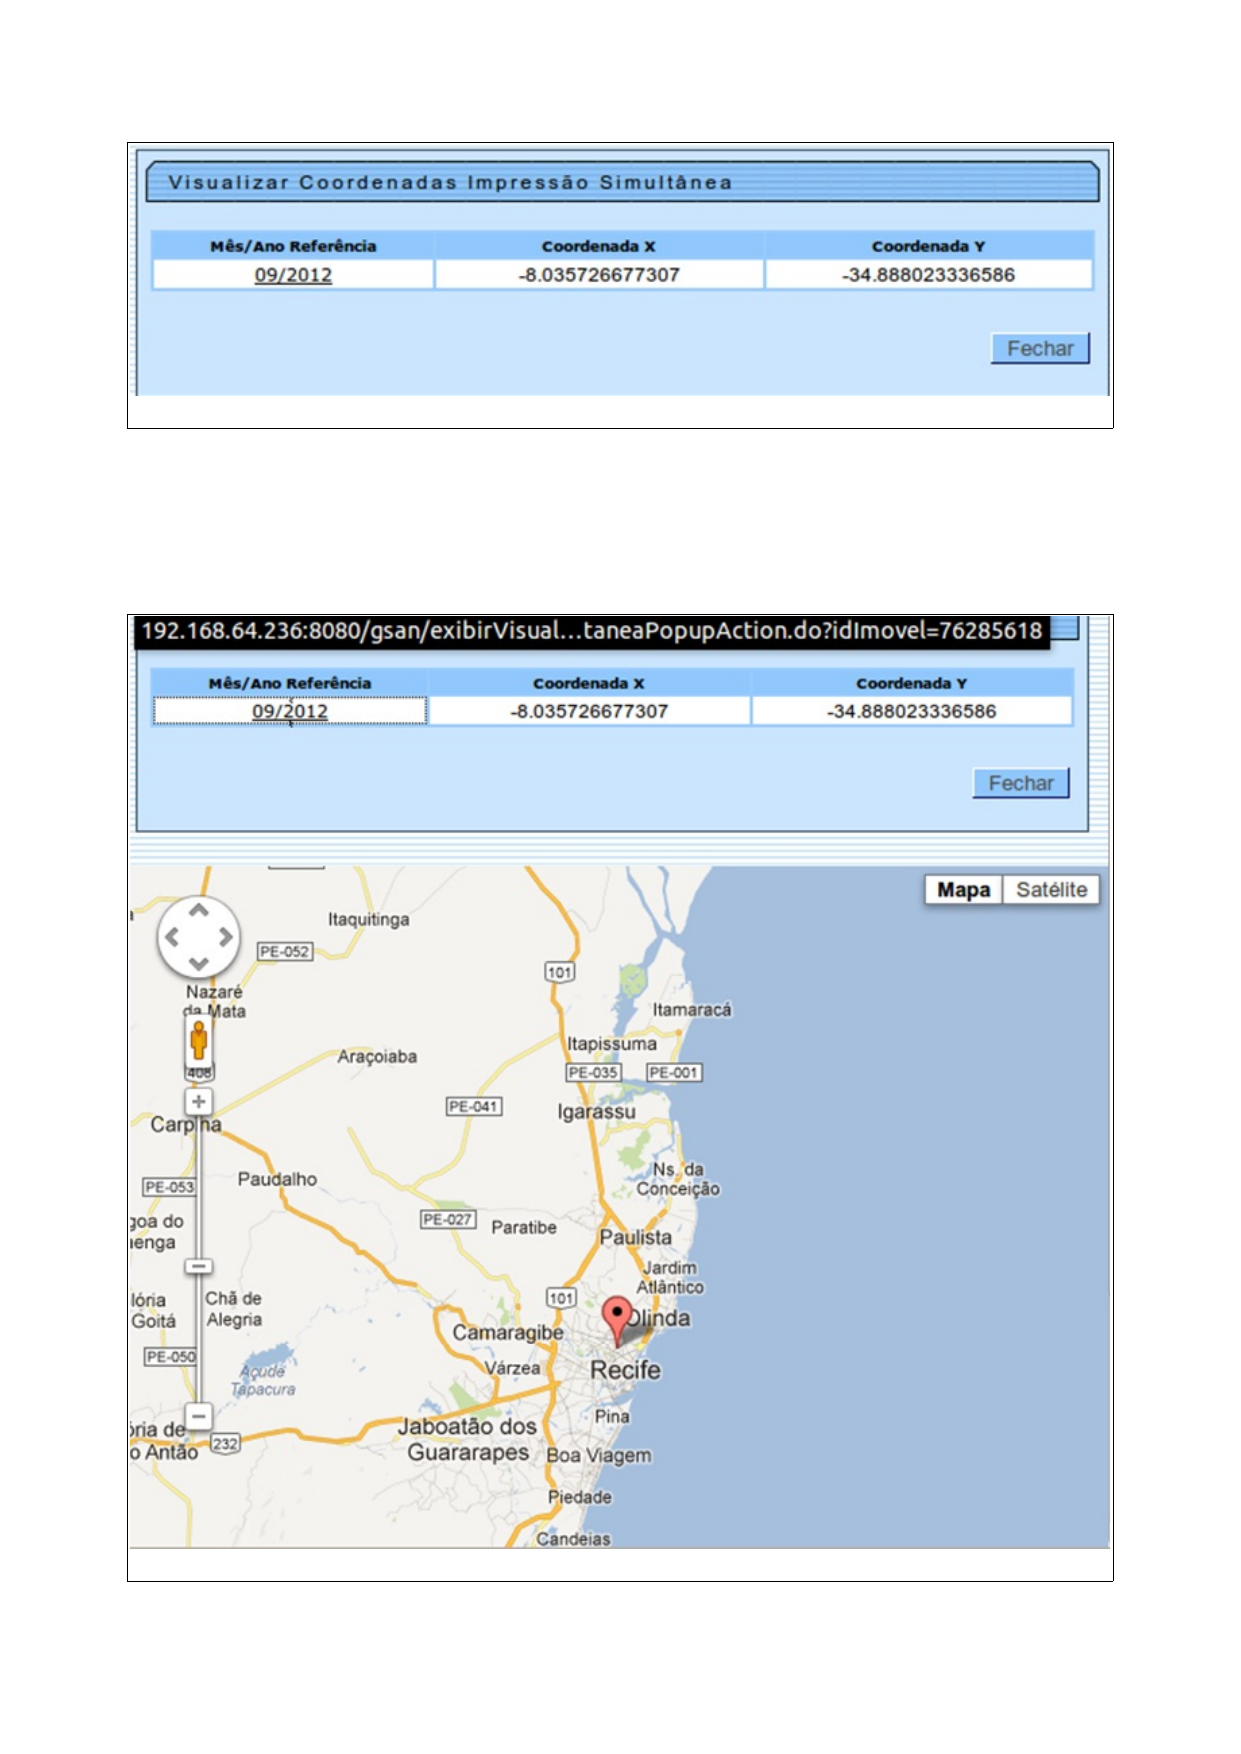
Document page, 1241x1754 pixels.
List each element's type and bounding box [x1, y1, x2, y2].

table_header [128, 143, 1113, 428]
picture [129, 616, 1111, 1549]
table_header [128, 615, 1113, 1581]
picture [129, 144, 1111, 396]
